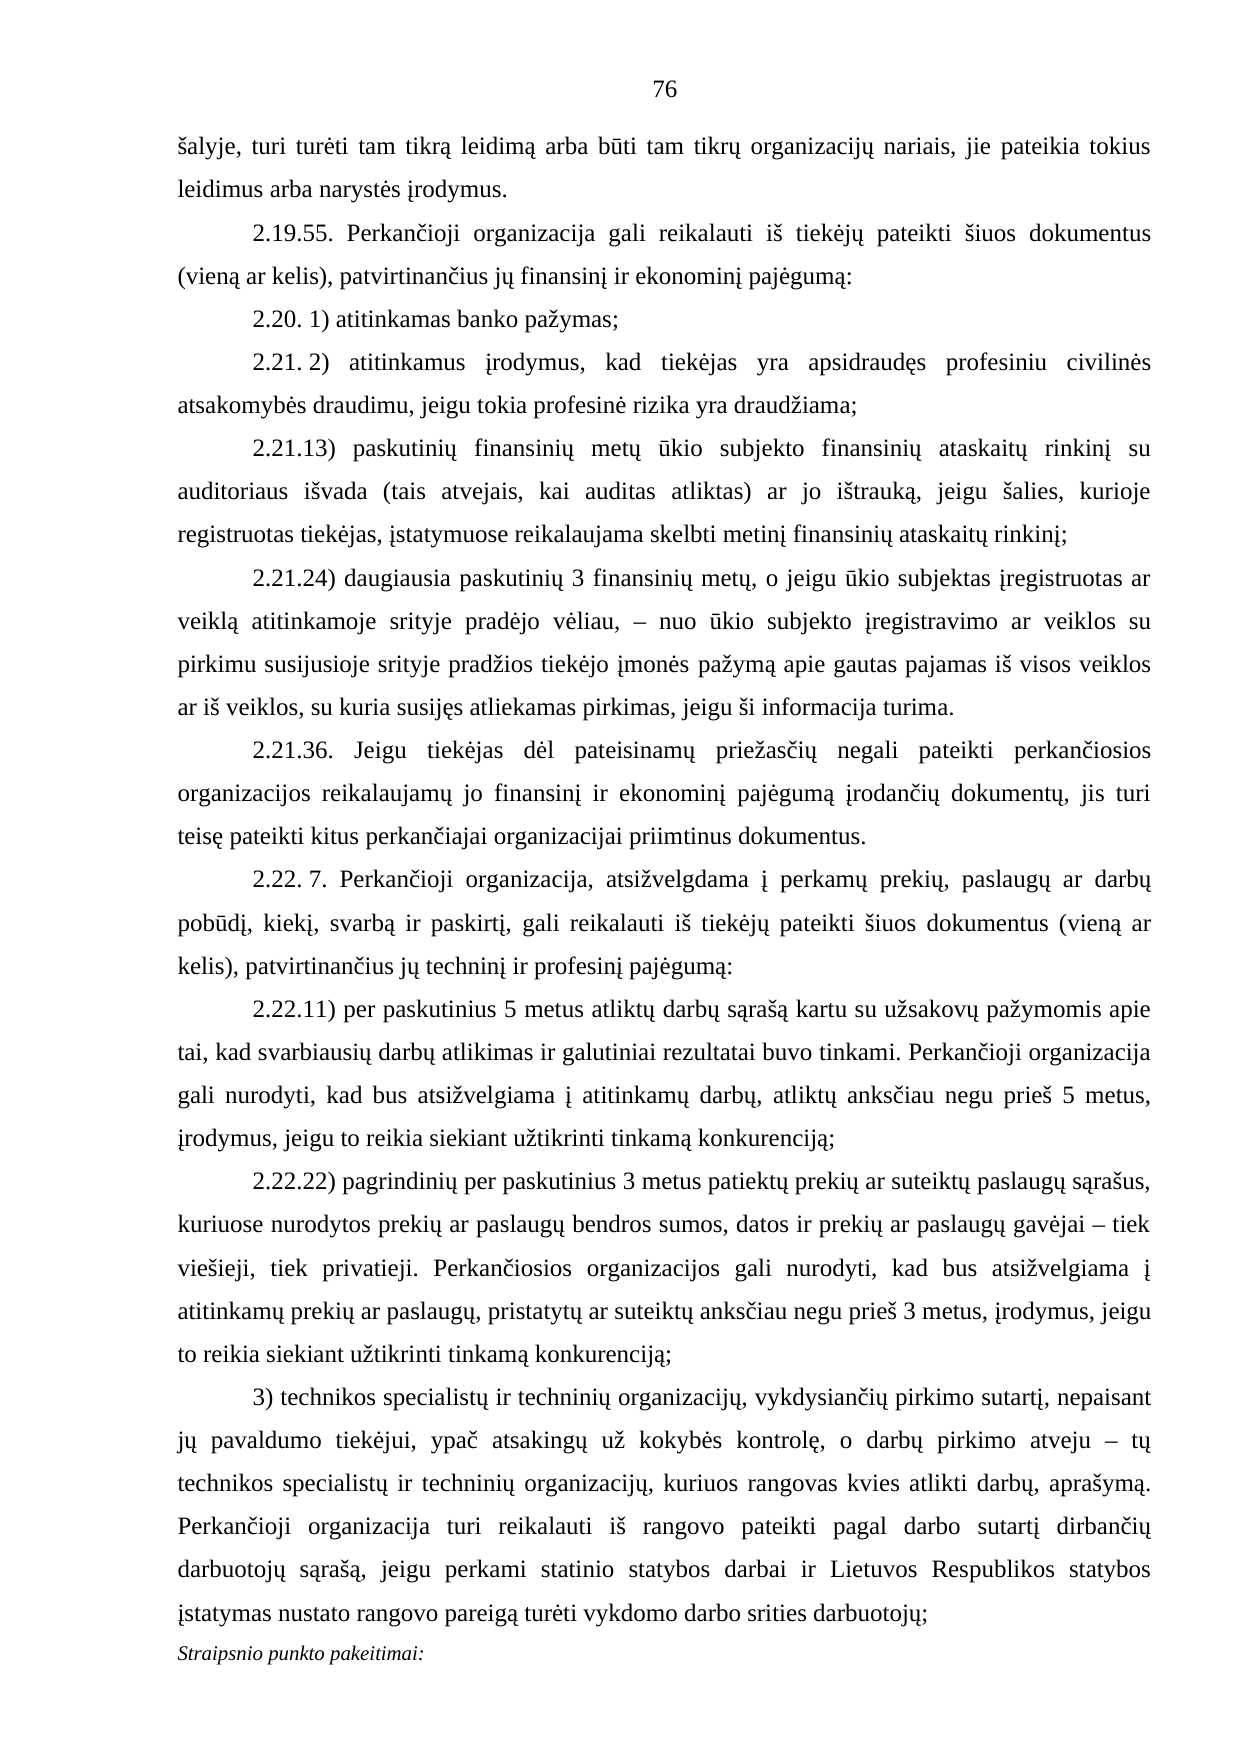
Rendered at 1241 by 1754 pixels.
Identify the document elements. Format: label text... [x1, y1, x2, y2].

text 3) technikos specialistų ir techninių organizacijų, vykdysiančių pirkimo sutartį, nepaisant jų pavaldumo tiekėjui, ypač atsakingų už kokybės kontrolę, o darbų pirkimo atveju – tų technikos specialistų ir techninių organizacijų, kuriuos rangovas kvies atlikti darbų, aprašymą. Perkančioji organizacija turi reikalauti iš rangovo pateikti pagal darbo sutartį dirbančių darbuotojų sąrašą, jeigu perkami statinio statybos darbai ir Lietuvos Respublikos statybos įstatymas nustato rangovo pareigą turėti vykdomo darbo srities darbuotojų; [177, 1382, 1152, 1626]
subtitle 3) paskutinių finansinių metų ūkio subjekto finansinių ataskaitų rinkinį su auditoriaus išvada (tais atvejais, kai auditas atliktas) ar jo ištrauką, jeigu šalies, kurioje registruotas tiekėjas, įstatymuose reikalaujama skelbti metinį finansinių ataskaitų rinkinį; [177, 433, 1152, 548]
subtitle 7. Perkančioji organizacija, atsižvelgdama į perkamų prekių, paslaugų ar darbų pobūdį, kiekį, svarbą ir paskirtį, gali reikalauti iš tiekėjų pateikti šiuos dokumentus (vieną ar kelis), patvirtinančius jų techninį ir profesinį pajėgumą: [177, 864, 1152, 979]
text Straipsnio punkto pakeitimai: [177, 1641, 1152, 1665]
subtitle 1) atitinkamas banko pažymas; [177, 304, 1152, 333]
subtitle 4) daugiausia paskutinių 3 finansinių metų, o jeigu ūkio subjektas įregistruotas ar veiklą atitinkamoje srityje pradėjo vėliau, – nuo ūkio subjekto įregistravimo ar veiklos su pirkimu susijusioje srityje pradžios tiekėjo įmonės pažymą apie gautas pajamas iš visos veiklos ar iš veiklos, su kuria susijęs atliekamas pirkimas, jeigu ši informacija turima. [177, 563, 1152, 721]
subtitle 5. Perkančioji organizacija gali reikalauti iš tiekėjų pateikti šiuos dokumentus (vieną ar kelis), patvirtinančius jų finansinį ir ekonominį pajėgumą: [177, 218, 1152, 289]
subtitle 2) pagrindinių per paskutinius 3 metus patiektų prekių ar suteiktų paslaugų sąrašus, kuriuose nurodytos prekių ar paslaugų bendros sumos, datos ir prekių ar paslaugų gavėjai – tiek viešieji, tiek privatieji. Perkančiosios organizacijos gali nurodyti, kad bus atsižvelgiama į atitinkamų prekių ar paslaugų, pristatytų ar suteiktų anksčiau negu prieš 3 metus, įrodymus, jeigu to reikia siekiant užtikrinti tinkamą konkurenciją; [177, 1166, 1152, 1368]
subtitle 2) atitinkamus įrodymus, kad tiekėjas yra apsidraudęs profesiniu civilinės atsakomybės draudimu, jeigu tokia profesinė rizika yra draudžiama; [177, 347, 1152, 419]
subtitle 1) per paskutinius 5 metus atliktų darbų sąrašą kartu su užsakovų pažymomis apie tai, kad svarbiausių darbų atlikimas ir galutiniai rezultatai buvo tinkami. Perkančioji organizacija gali nurodyti, kad bus atsižvelgiama į atitinkamų darbų, atliktų anksčiau negu prieš 5 metus, įrodymus, jeigu to reikia siekiant užtikrinti tinkamą konkurenciją; [177, 994, 1152, 1152]
subtitle 6. Jeigu tiekėjas dėl pateisinamų priežasčių negali pateikti perkančiosios organizacijos reikalaujamų jo finansinį ir ekonominį pajėgumą įrodančių dokumentų, jis turi teisę pateikti kitus perkančiajai organizacijai priimtinus dokumentus. [177, 735, 1152, 850]
subtitle šalyje, turi turėti tam tikrą leidimą arba būti tam tikrų organizacijų nariais, jie pateikia tokius leidimus arba narystės įrodymus. [177, 131, 1152, 203]
